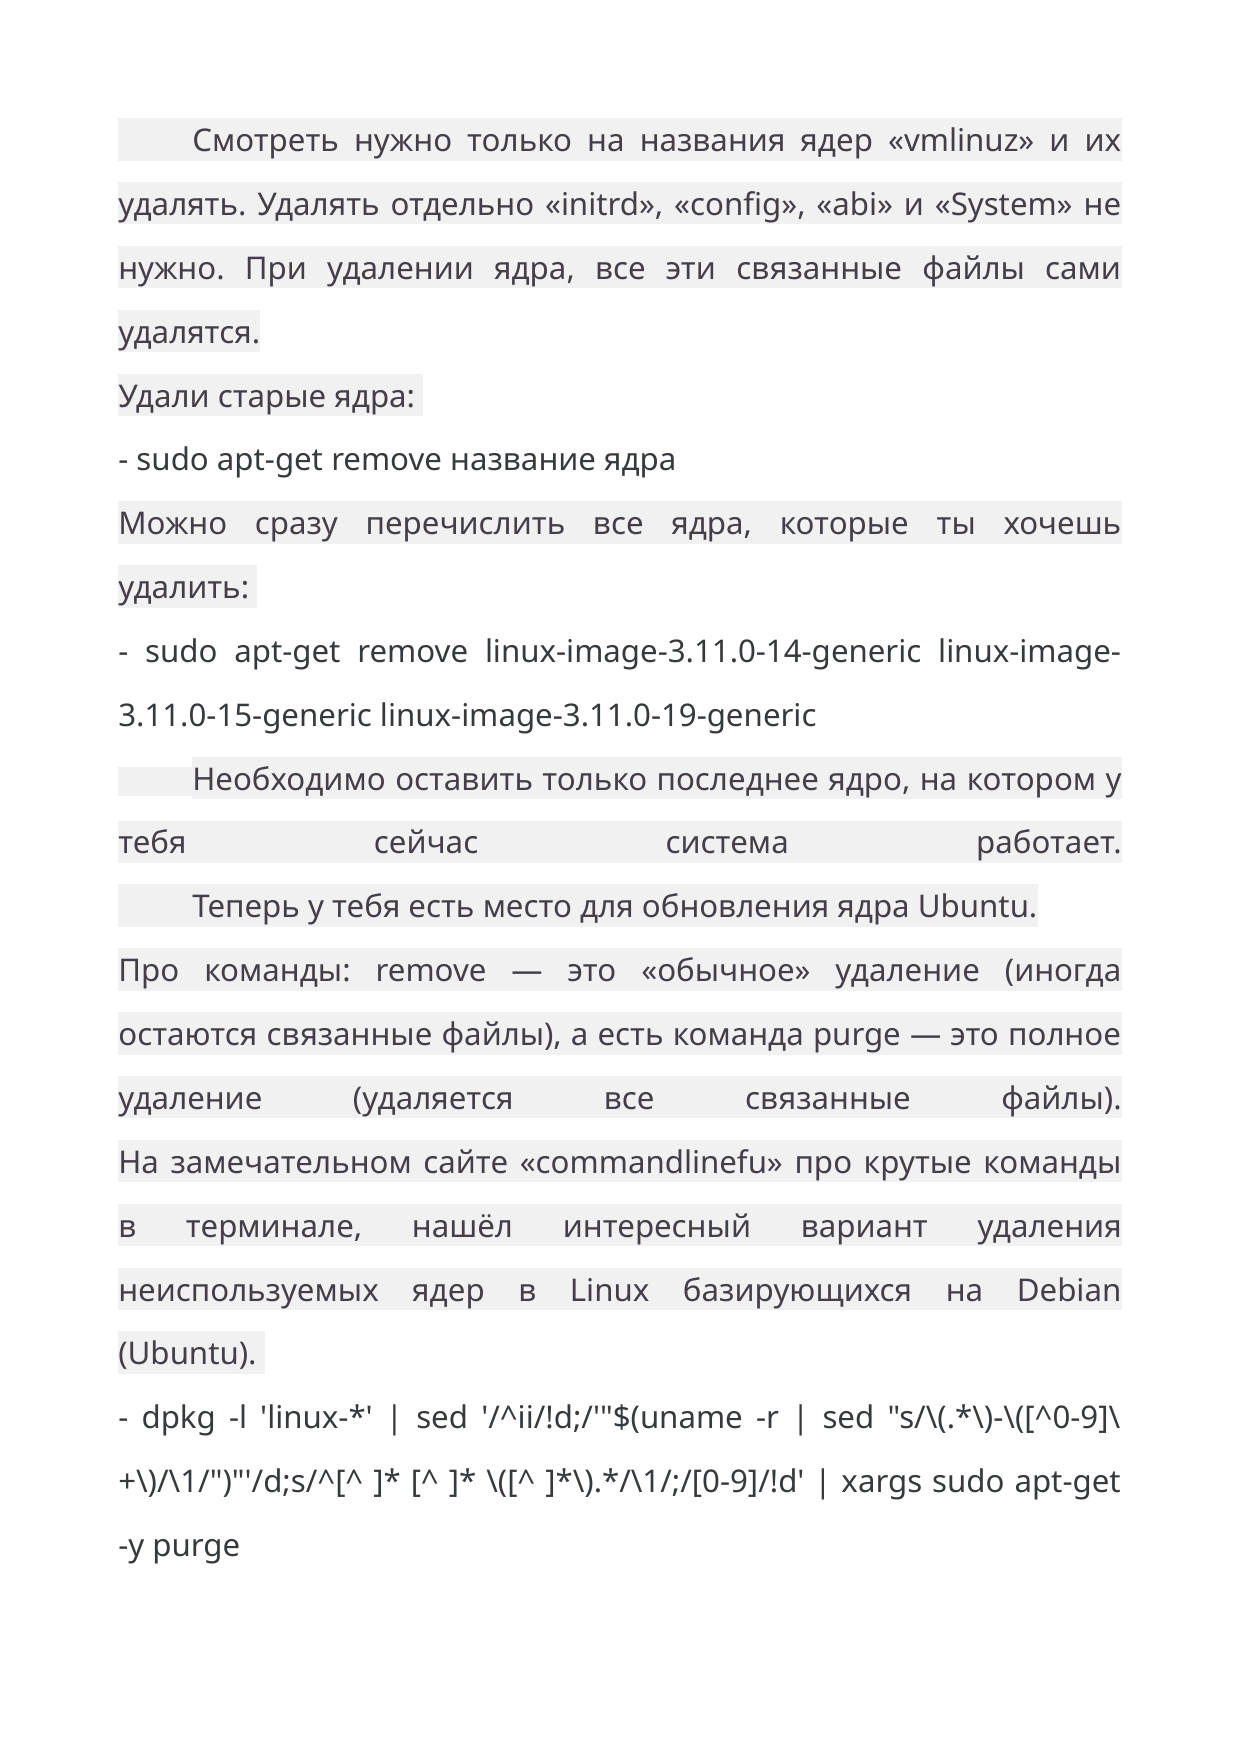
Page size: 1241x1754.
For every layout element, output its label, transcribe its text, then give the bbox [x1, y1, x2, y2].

text - sudo apt-get remove название ядра [118, 437, 1122, 480]
text - dpkg -l 'linux-*' | sed '/^ii/!d;/'"$(uname -r | sed "s/\(.*\)-\([^0-9]\+\)/\1/")"'/d;s/^[^ ]* [^ ]* \([^ ]*\).*/\1/;/[0-9]/!d' | xargs sudo apt-get -y purge [118, 1395, 1122, 1566]
text Смотреть нужно только на названия ядер «vmlinuz» и их удалять. Удалять отдельно «initrd», «config», «abi» и «System» не нужно. При удалении ядра, все эти связанные файлы сами удалятся. Удали старые ядра: [118, 118, 1122, 416]
text Необходимо оставить только последнее ядро, на котором у тебя сейчас система работает. Теперь у тебя есть место для обновления ядра Ubuntu. [118, 757, 1122, 927]
text Про команды: remove — это «обычное» удаление (иногда остаются связанные файлы), а есть команда purge — это полное удаление (удаляется все связанные файлы). На замечательном сайте «commandlinefu» про крутые команды в терминале, нашёл интересный вариант удаления неиспользуемых ядер в Linux базирующихся на Debian (Ubuntu). [118, 948, 1122, 1374]
text - sudo apt-get remove linux-image-3.11.0-14-generic linux-image-3.11.0-15-generic linux-image-3.11.0-19-generic [118, 629, 1122, 735]
text Можно сразу перечислить все ядра, которые ты хочешь удалить: [118, 501, 1122, 608]
